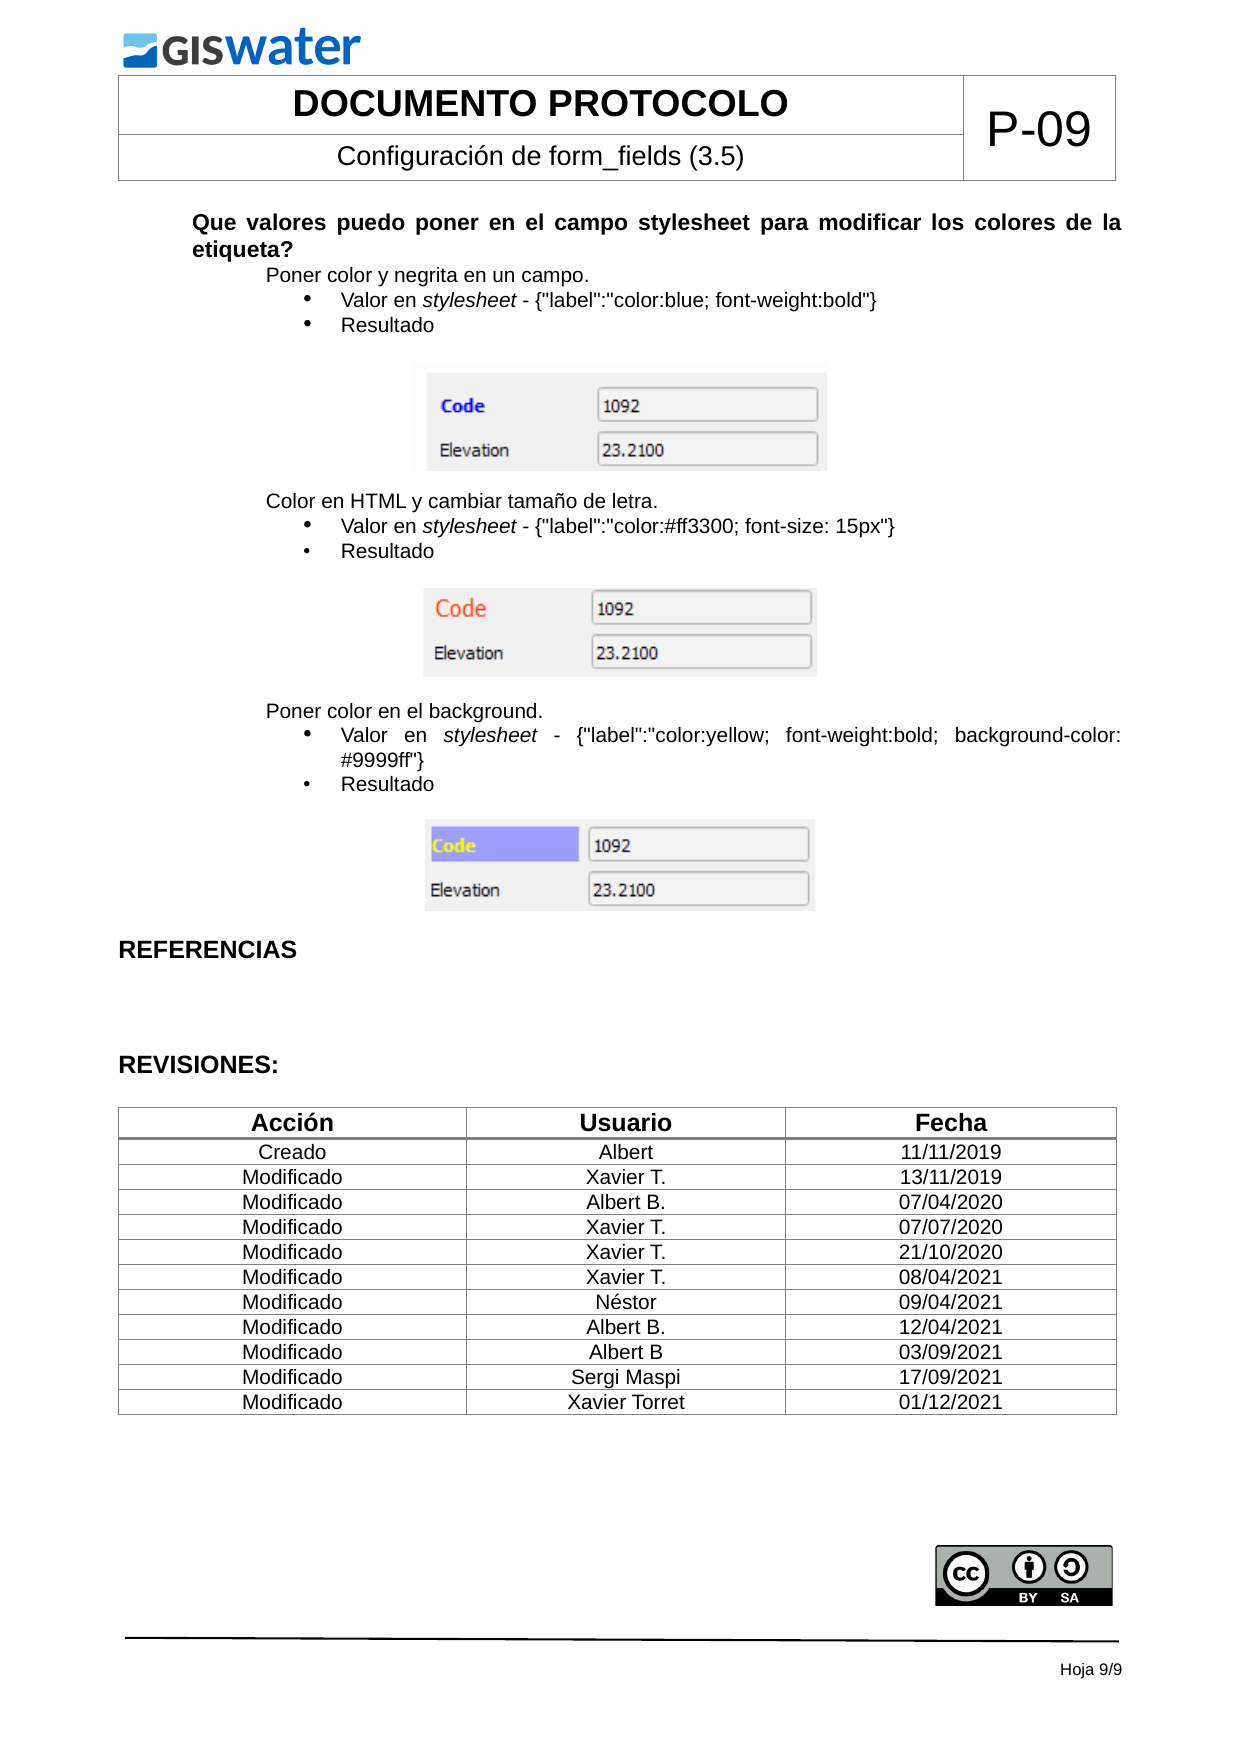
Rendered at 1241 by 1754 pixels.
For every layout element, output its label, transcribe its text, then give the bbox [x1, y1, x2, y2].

table_header Acción [119, 1108, 466, 1137]
list Color en HTML y cambiar tamaño de letra. [266, 489, 1122, 513]
list Poner color y negrita en un campo. [266, 263, 1122, 287]
table_cell 17/09/2021 [786, 1365, 1116, 1389]
table_cell Modificado [119, 1365, 466, 1389]
table_cell Albert B [467, 1340, 785, 1364]
table_cell Sergi Maspi [467, 1365, 785, 1389]
table_cell Albert B. [467, 1190, 785, 1214]
picture [413, 362, 828, 471]
list REFERENCIAS [118, 935, 1122, 963]
list Valor en stylesheet - {"label":"color:yellow; font-weight:bold; background-color: #9999ff"} [303, 723, 1122, 772]
picture [424, 819, 816, 911]
table_cell Xavier T. [467, 1215, 785, 1239]
list Resultado [303, 313, 1122, 338]
table_cell Modificado [119, 1340, 466, 1364]
table_cell Albert B. [467, 1315, 785, 1339]
table_cell 11/11/2019 [786, 1140, 1116, 1164]
table_cell Xavier Torret [467, 1390, 785, 1414]
table_cell 08/04/2021 [786, 1265, 1116, 1289]
list Valor en stylesheet - {"label":"color:blue; font-weight:bold"} [303, 287, 1122, 312]
table_cell Albert [467, 1140, 785, 1164]
table_cell 09/04/2021 [786, 1290, 1116, 1314]
list Resultado [303, 539, 1122, 563]
list Poner color en el background. [266, 699, 1122, 723]
list Valor en stylesheet - {"label":"color:#ff3300; font-size: 15px"} [303, 514, 1122, 539]
table_cell 03/09/2021 [786, 1340, 1116, 1364]
table_cell 21/10/2020 [786, 1240, 1116, 1264]
table_cell Modificado [119, 1315, 466, 1339]
table_cell Néstor [467, 1290, 785, 1314]
table_header Usuario [467, 1108, 785, 1137]
picture [119, 23, 365, 72]
list Resultado [303, 772, 1122, 796]
table_cell Xavier T. [467, 1165, 785, 1189]
table_cell Xavier T. [467, 1240, 785, 1264]
table_cell Modificado [119, 1265, 466, 1289]
picture [423, 588, 817, 677]
table_cell 12/04/2021 [786, 1315, 1116, 1339]
table_cell 13/11/2019 [786, 1165, 1116, 1189]
table_cell Modificado [119, 1390, 466, 1414]
list Que valores puedo poner en el campo stylesheet para modificar los colores de la etiqueta? [192, 209, 1122, 262]
table_cell Modificado [119, 1215, 466, 1239]
table_cell Modificado [119, 1290, 466, 1314]
table_cell Xavier T. [467, 1265, 785, 1289]
table_cell Modificado [119, 1165, 466, 1189]
table_cell 07/04/2020 [786, 1190, 1116, 1214]
table_cell Creado [119, 1140, 466, 1164]
picture [935, 1545, 1113, 1606]
table_cell Modificado [119, 1240, 466, 1264]
table_header Fecha [786, 1108, 1116, 1137]
table_cell Modificado [119, 1190, 466, 1214]
list REVISIONES: [118, 1050, 1122, 1078]
table_cell 01/12/2021 [786, 1390, 1116, 1414]
table_cell 07/07/2020 [786, 1215, 1116, 1239]
